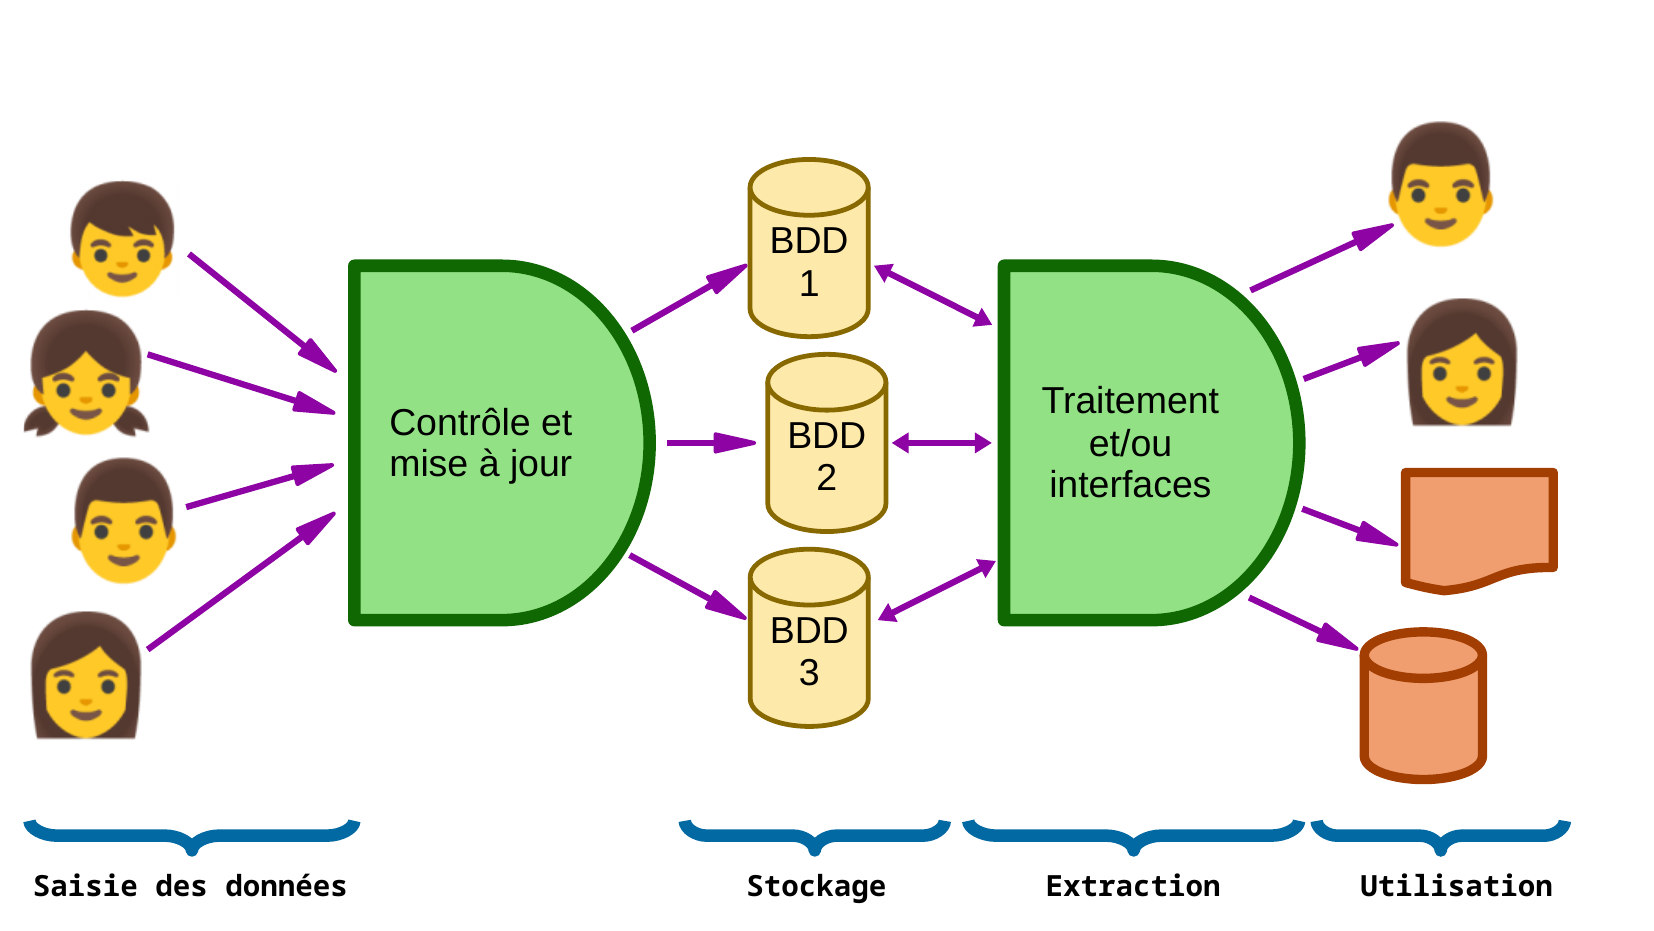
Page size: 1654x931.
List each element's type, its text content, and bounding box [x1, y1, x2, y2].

text_box Traitement et/ou interfaces [1003, 265, 1300, 621]
text_box Contrôle et mise à jour [354, 265, 650, 621]
text_box Stockage [639, 857, 955, 916]
text_box BDD1 [750, 159, 869, 337]
text_box Extraction [955, 857, 1279, 916]
text_box Utilisation [1279, 857, 1634, 916]
text_box [1364, 631, 1483, 780]
text_box Saisie des données [13, 857, 368, 916]
picture [1381, 106, 1501, 261]
picture [23, 177, 184, 752]
text_box [1405, 472, 1554, 591]
text_box BDD 2 [767, 354, 886, 532]
picture [1405, 283, 1524, 439]
text_box BDD 3 [750, 549, 869, 727]
